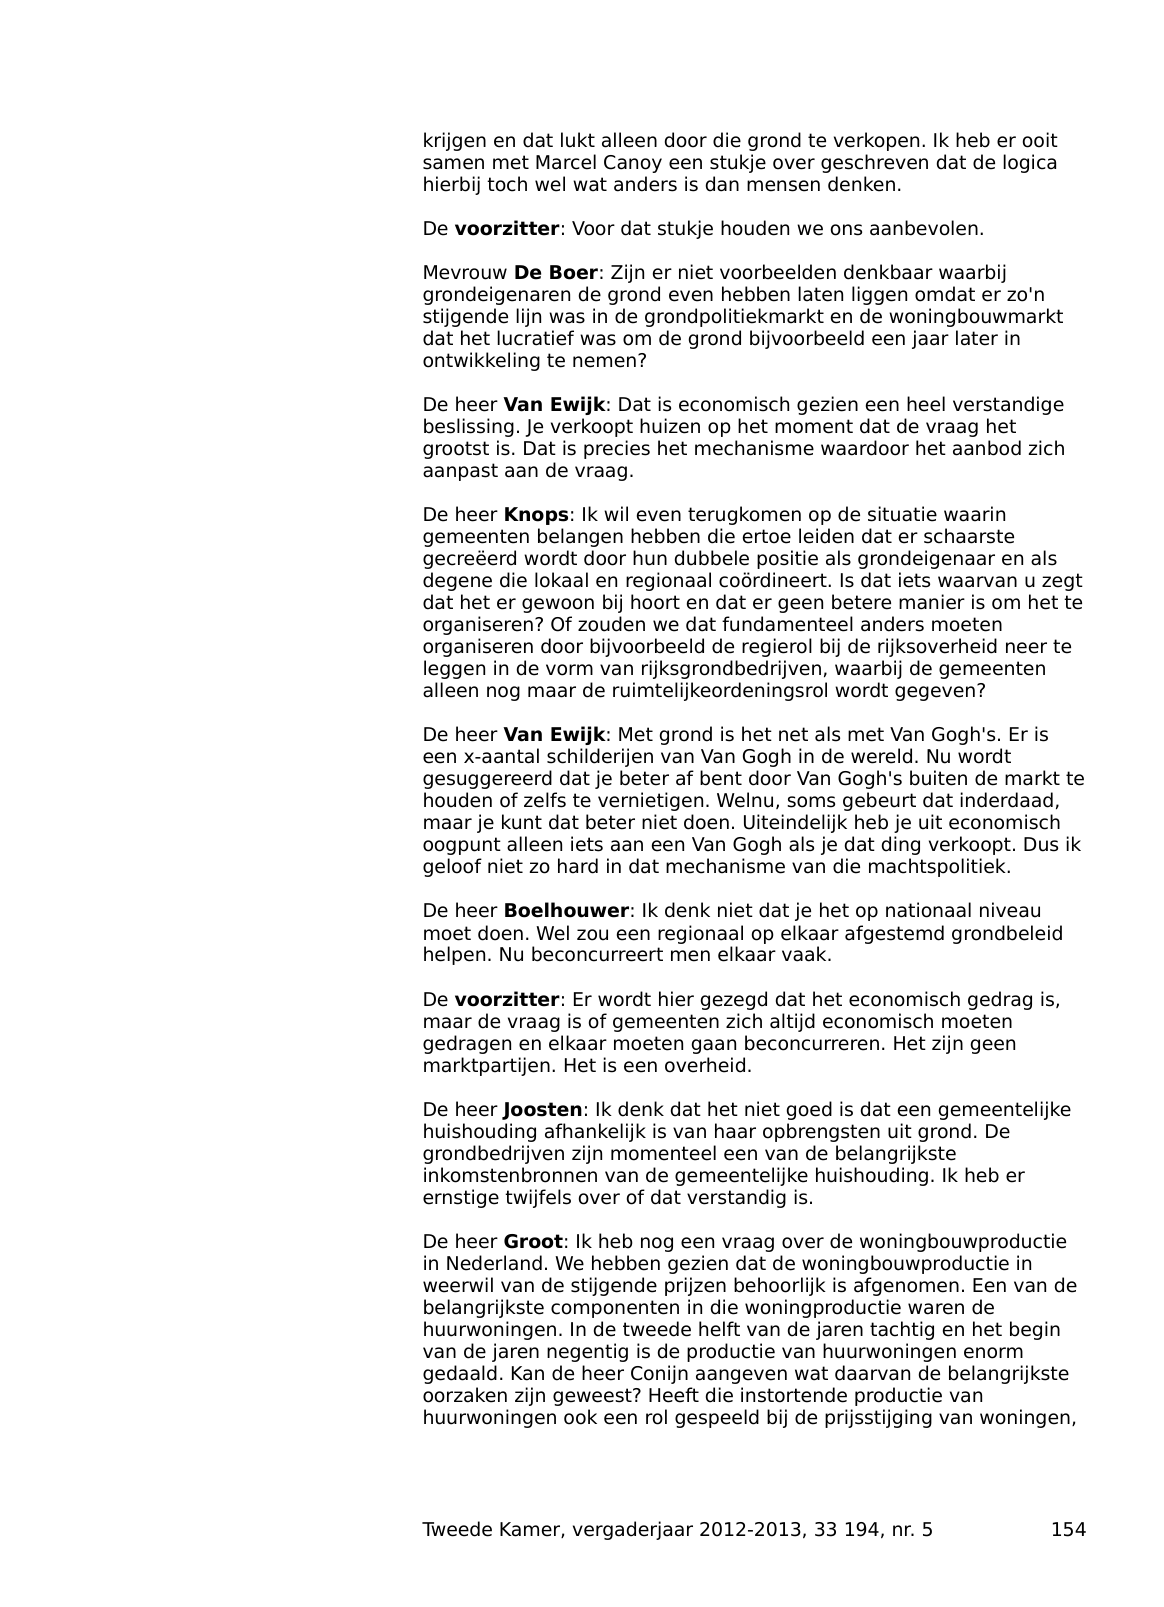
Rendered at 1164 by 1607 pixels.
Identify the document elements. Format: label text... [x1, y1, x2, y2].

text De heer Knops: Ik wil even terugkomen op de situatie waarin gemeenten belangen hebben die ertoe leiden dat er schaarste gecreëerd wordt door hun dubbele positie als grondeigenaar en als degene die lokaal en regionaal coördineert. Is dat iets waarvan u zegt dat het er gewoon bij hoort en dat er geen betere manier is om het te organiseren? Of zouden we dat fundamenteel anders moeten organiseren door bijvoorbeeld de regierol bij de rijksoverheid neer te leggen in de vorm van rijksgrondbedrijven, waarbij de gemeenten alleen nog maar de ruimtelijkeordeningsrol wordt gegeven? [422, 504, 1087, 702]
text De heer Boelhouwer: Ik denk niet dat je het op nationaal niveau moet doen. Wel zou een regionaal op elkaar afgestemd grondbeleid helpen. Nu beconcurreert men elkaar vaak. [422, 900, 1087, 966]
text De heer Van Ewijk: Dat is economisch gezien een heel verstandige beslissing. Je verkoopt huizen op het moment dat de vraag het grootst is. Dat is precies het mechanisme waardoor het aanbod zich aanpast aan de vraag. [422, 394, 1087, 482]
text krijgen en dat lukt alleen door die grond te verkopen. Ik heb er ooit samen met Marcel Canoy een stukje over geschreven dat de logica hierbij toch wel wat anders is dan mensen denken. [422, 130, 1087, 196]
text De voorzitter: Voor dat stukje houden we ons aanbevolen. [422, 218, 1087, 240]
text De voorzitter: Er wordt hier gezegd dat het economisch gedrag is, maar de vraag is of gemeenten zich altijd economisch moeten gedragen en elkaar moeten gaan beconcurreren. Het zijn geen marktpartijen. Het is een overheid. [422, 988, 1087, 1076]
text De heer Joosten: Ik denk dat het niet goed is dat een gemeentelijke huishouding afhankelijk is van haar opbrengsten uit grond. De grondbedrijven zijn momenteel een van de belangrijkste inkomstenbronnen van de gemeentelijke huishouding. Ik heb er ernstige twijfels over of dat verstandig is. [422, 1099, 1087, 1208]
text De heer Groot: Ik heb nog een vraag over de woningbouwproductie in Nederland. We hebben gezien dat de woningbouwproductie in weerwil van de stijgende prijzen behoorlijk is afgenomen. Een van de belangrijkste componenten in die woningproductie waren de huurwoningen. In de tweede helft van de jaren tachtig en het begin van de jaren negentig is de productie van huurwoningen enorm gedaald. Kan de heer Conijn aangeven wat daarvan de belangrijkste oorzaken zijn geweest? Heeft die instortende productie van huurwoningen ook een rol gespeeld bij de prijsstijging van woningen, [422, 1231, 1087, 1428]
text Mevrouw De Boer: Zijn er niet voorbeelden denkbaar waarbij grondeigenaren de grond even hebben laten liggen omdat er zo'n stijgende lijn was in de grondpolitiekmarkt en de woningbouwmarkt dat het lucratief was om de grond bijvoorbeeld een jaar later in ontwikkeling te nemen? [422, 262, 1087, 372]
text De heer Van Ewijk: Met grond is het net als met Van Gogh's. Er is een x-aantal schilderijen van Van Gogh in de wereld. Nu wordt gesuggereerd dat je beter af bent door Van Gogh's buiten de markt te houden of zelfs te vernietigen. Welnu, soms gebeurt dat inderdaad, maar je kunt dat beter niet doen. Uiteindelijk heb je uit economisch oogpunt alleen iets aan een Van Gogh als je dat ding verkoopt. Dus ik geloof niet zo hard in dat mechanisme van die machtspolitiek. [422, 724, 1087, 878]
